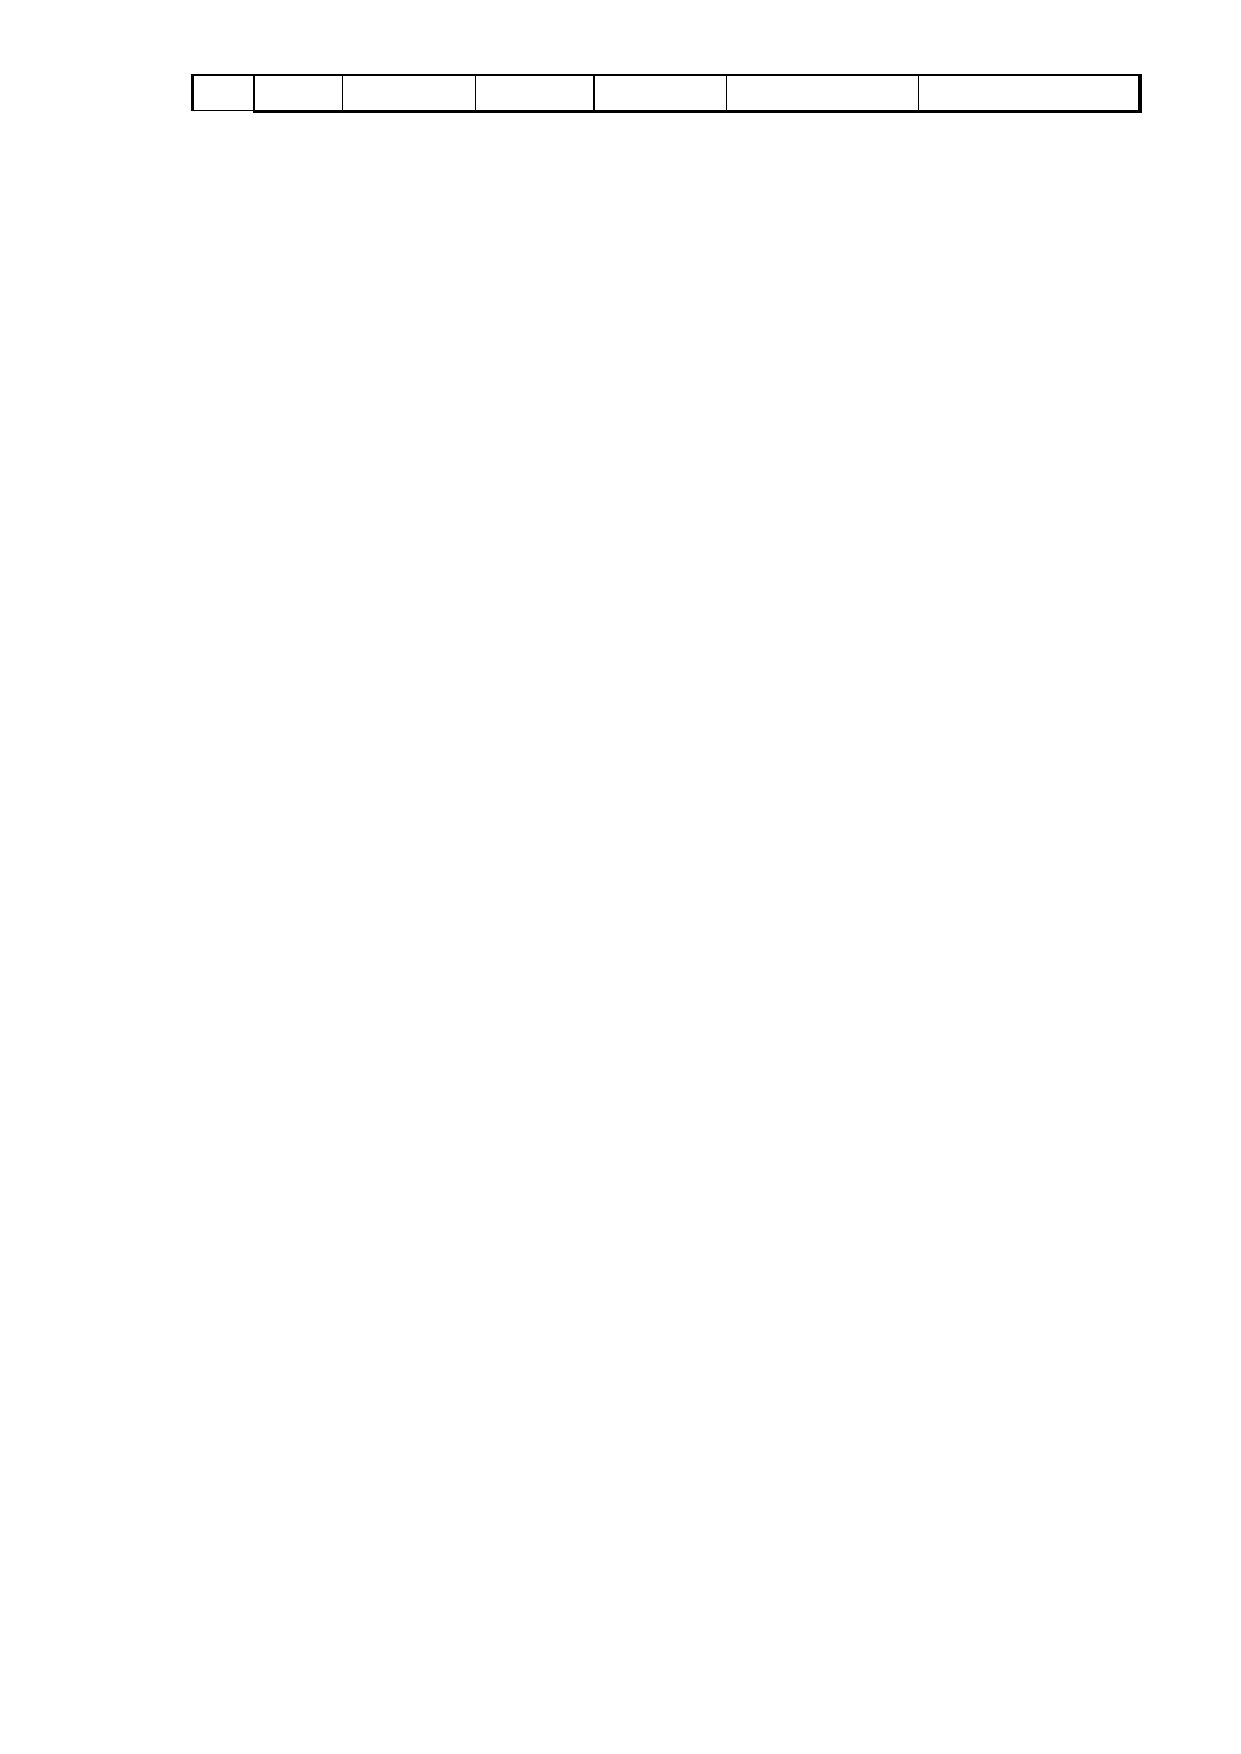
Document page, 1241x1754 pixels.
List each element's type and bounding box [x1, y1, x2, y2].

table_cell [343, 76, 475, 109]
table_cell [727, 76, 918, 109]
table_cell [595, 76, 726, 109]
table_cell [919, 76, 1138, 109]
table_cell [255, 76, 342, 109]
table_cell [476, 76, 593, 109]
